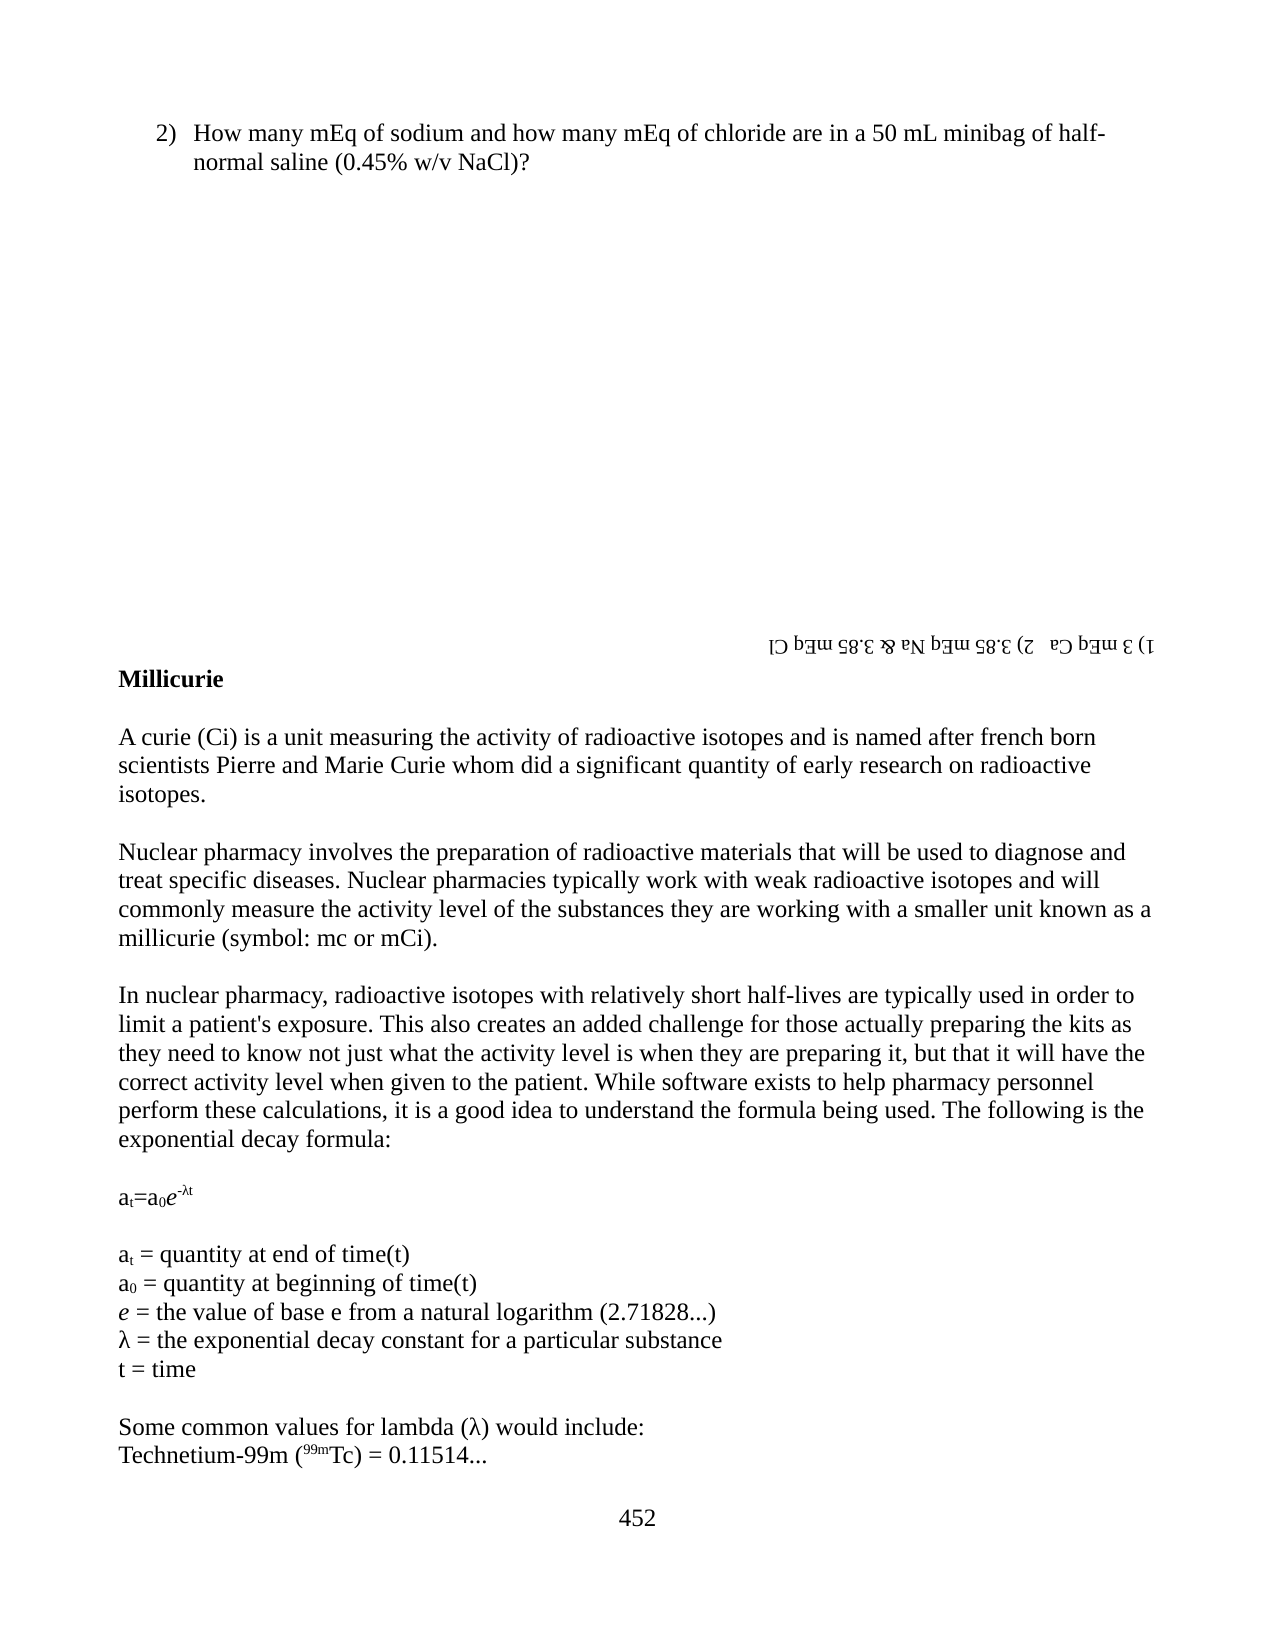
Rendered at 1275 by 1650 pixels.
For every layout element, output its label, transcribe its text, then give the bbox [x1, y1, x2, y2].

text a0 = quantity at beginning of time(t) [118, 1268, 1157, 1297]
text at = quantity at end of time(t) [118, 1239, 1157, 1268]
text e = the value of base e from a natural logarithm (2.71828...) [118, 1297, 1157, 1326]
text λ = the exponential decay constant for a particular substance [118, 1326, 1157, 1354]
text Technetium-99m (99mTc) = 0.11514... [118, 1441, 1157, 1469]
text A curie (Ci) is a unit measuring the activity of radioactive isotopes and is named after french born scientists Pierre and Marie Curie whom did a significant quantity of early research on radioactive isotopes. [118, 722, 1157, 808]
text Millicurie [118, 664, 1157, 693]
text In nuclear pharmacy, radioactive isotopes with relatively short half-lives are typically used in order to limit a patient's exposure. This also creates an added challenge for those actually preparing the kits as they need to know not just what the activity level is when they are preparing it, but that it will have the correct activity level when given to the patient. While software exists to help pharmacy personnel perform these calculations, it is a good idea to understand the formula being used. The following is the exponential decay formula: [118, 981, 1157, 1153]
text Nuclear pharmacy involves the preparation of radioactive materials that will be used to diagnose and treat specific diseases. Nuclear pharmacies typically work with weak radioactive isotopes and will commonly measure the activity level of the substances they are working with a smaller unit known as a millicurie (symbol: mc or mCi). [118, 837, 1157, 952]
text t = time [118, 1354, 1157, 1383]
list How many mEq of sodium and how many mEq of chloride are in a 50 mL minibag of half-normal saline (0.45% w/v NaCl)? [156, 118, 1157, 176]
text Some common values for lambda (λ) would include: [118, 1412, 1157, 1441]
text at=a0e-λt [118, 1182, 1157, 1211]
